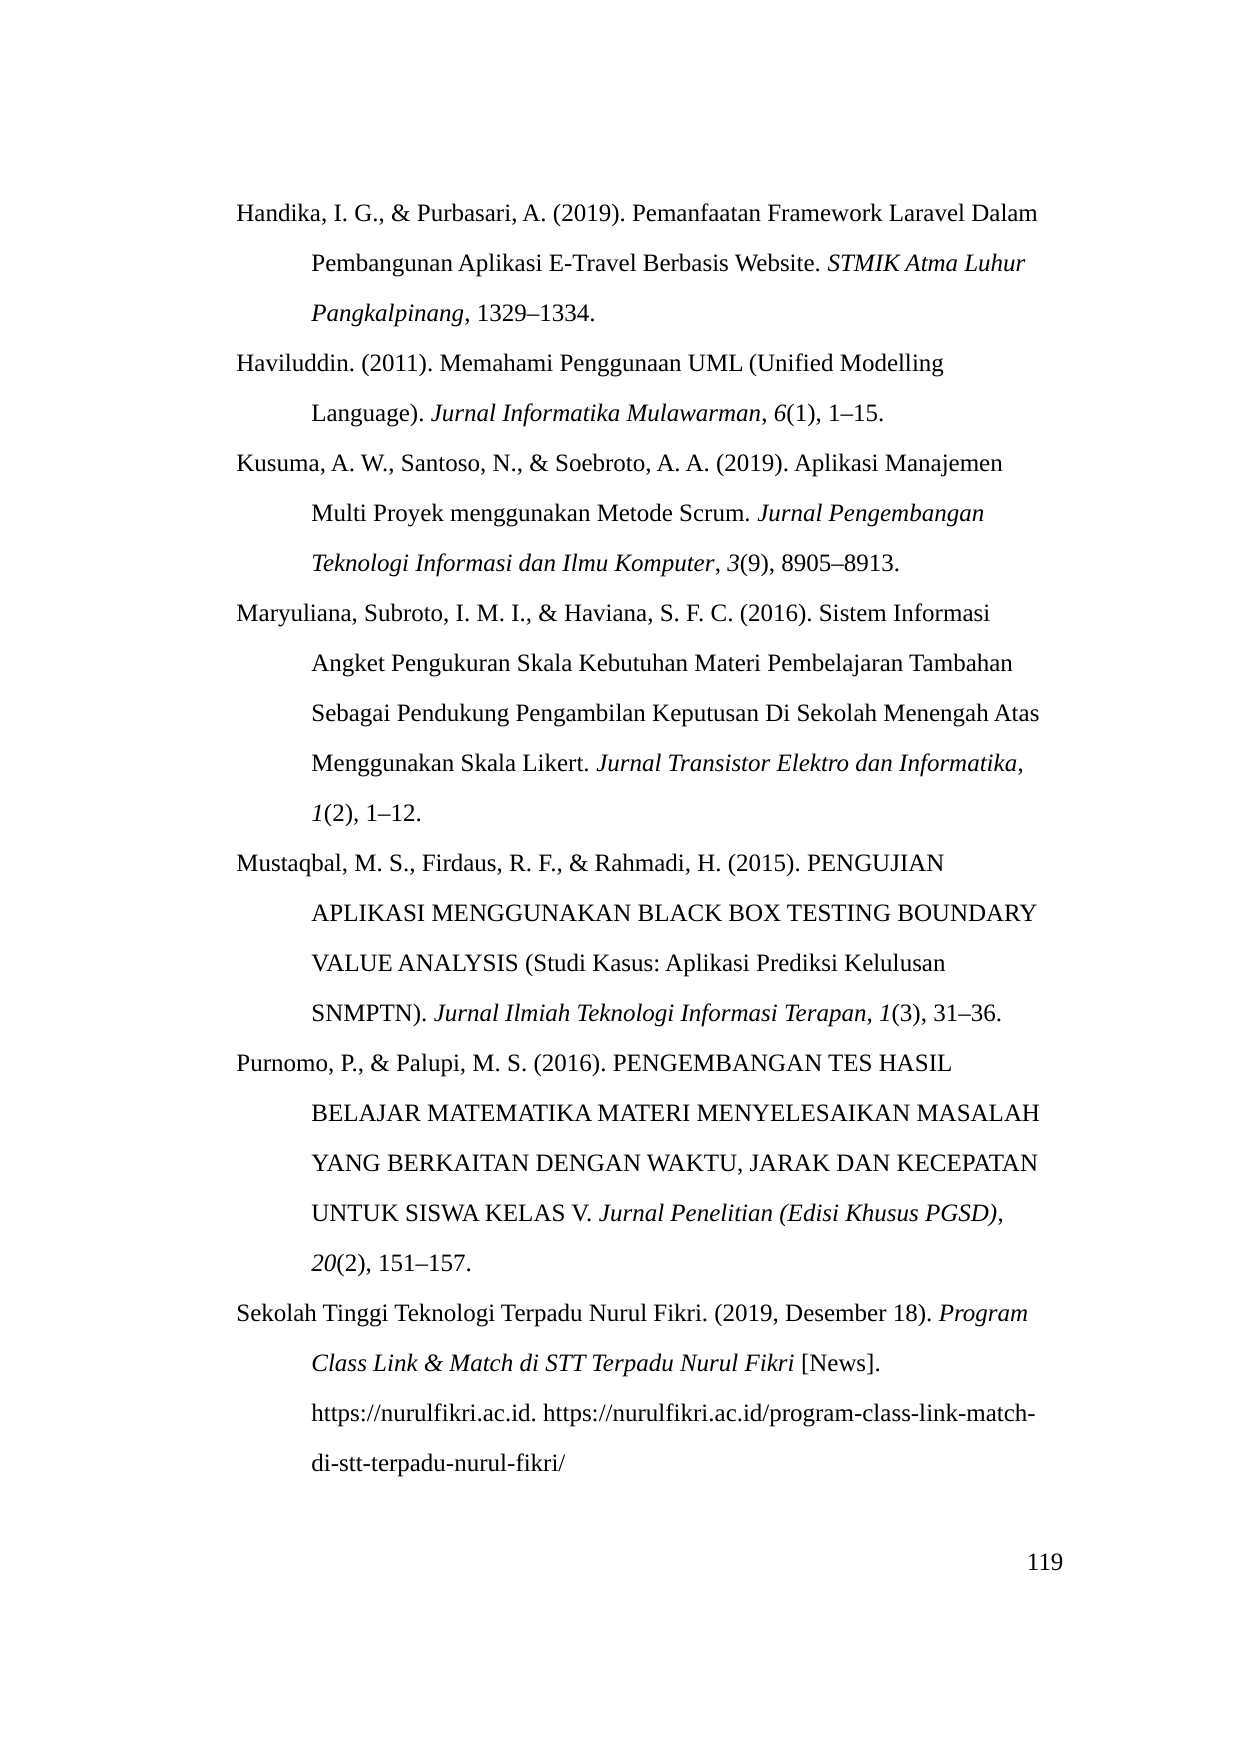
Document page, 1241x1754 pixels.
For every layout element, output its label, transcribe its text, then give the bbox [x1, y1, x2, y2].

text Handika, I. G., & Purbasari, A. (2019). Pemanfaatan Framework Laravel Dalam Pembangunan Aplikasi E-Travel Berbasis Website. STMIK Atma Luhur Pangkalpinang, 1329–1334. [236, 177, 1063, 327]
text Mustaqbal, M. S., Firdaus, R. F., & Rahmadi, H. (2015). PENGUJIAN APLIKASI MENGGUNAKAN BLACK BOX TESTING BOUNDARY VALUE ANALYSIS (Studi Kasus: Aplikasi Prediksi Kelulusan SNMPTN). Jurnal Ilmiah Teknologi Informasi Terapan, 1(3), 31–36. [236, 827, 1063, 1027]
text Haviluddin. (2011). Memahami Penggunaan UML (Unified Modelling Language). Jurnal Informatika Mulawarman, 6(1), 1–15. [236, 327, 1063, 427]
text Maryuliana, Subroto, I. M. I., & Haviana, S. F. C. (2016). Sistem Informasi Angket Pengukuran Skala Kebutuhan Materi Pembelajaran Tambahan Sebagai Pendukung Pengambilan Keputusan Di Sekolah Menengah Atas Menggunakan Skala Likert. Jurnal Transistor Elektro dan Informatika, 1(2), 1–12. [236, 577, 1063, 827]
text Purnomo, P., & Palupi, M. S. (2016). PENGEMBANGAN TES HASIL BELAJAR MATEMATIKA MATERI MENYELESAIKAN MASALAH YANG BERKAITAN DENGAN WAKTU, JARAK DAN KECEPATAN UNTUK SISWA KELAS V. Jurnal Penelitian (Edisi Khusus PGSD), 20(2), 151–157. [236, 1027, 1063, 1277]
text Sekolah Tinggi Teknologi Terpadu Nurul Fikri. (2019, Desember 18). Program Class Link & Match di STT Terpadu Nurul Fikri [News]. https://nurulfikri.ac.id. https://nurulfikri.ac.id/program-class-link-match-di-stt-terpadu-nurul-fikri/ [236, 1277, 1063, 1477]
text Kusuma, A. W., Santoso, N., & Soebroto, A. A. (2019). Aplikasi Manajemen Multi Proyek menggunakan Metode Scrum. Jurnal Pengembangan Teknologi Informasi dan Ilmu Komputer, 3(9), 8905–8913. [236, 427, 1063, 577]
